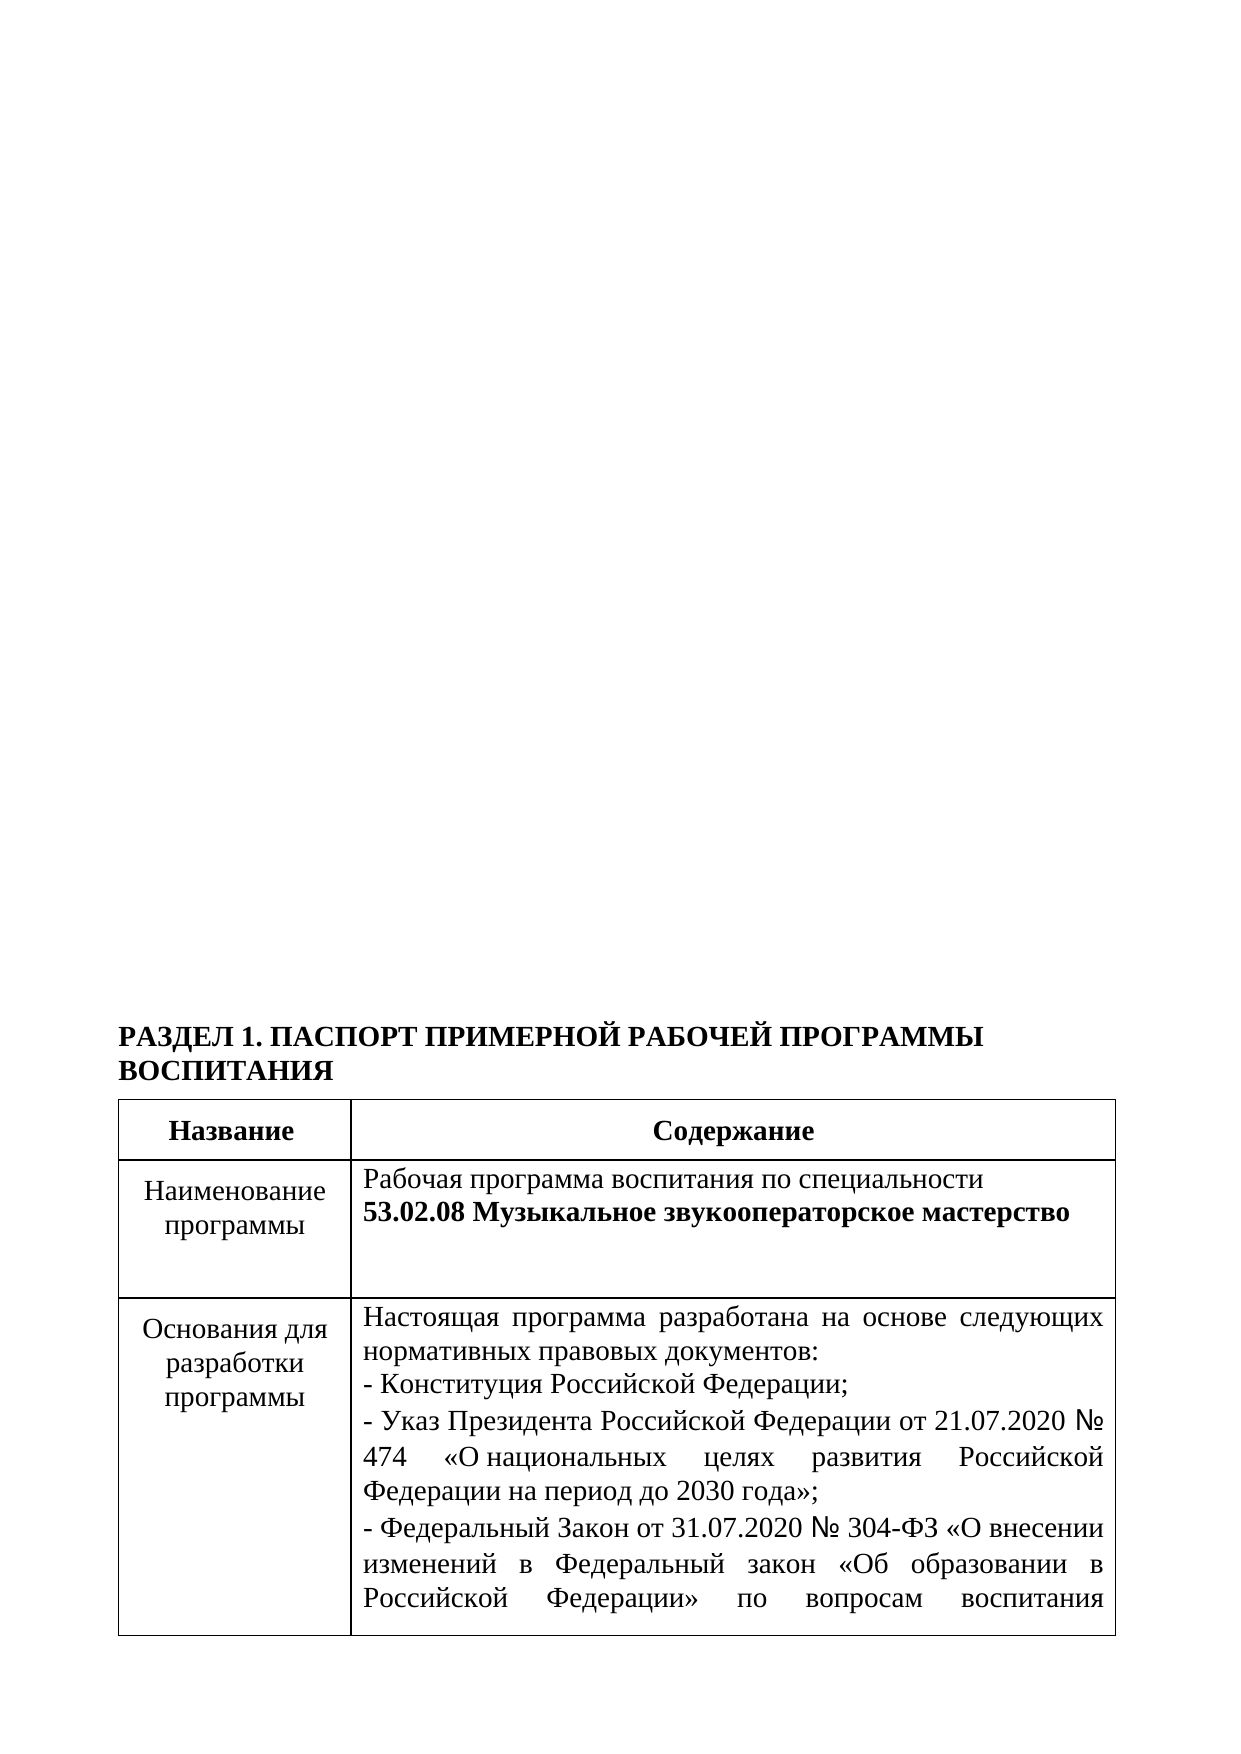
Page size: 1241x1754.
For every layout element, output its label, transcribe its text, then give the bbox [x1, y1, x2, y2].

table_cell Настоящая программа разработана на основе следующих нормативных правовых документов: - Конституция Российской Федерации; - Указ Президента Российской Федерации от 21.07.2020 № 474 «О национальных целях развития Российской Федерации на период до 2030 года»; - Федеральный Закон от 31.07.2020 № 304-ФЗ «О внесении изменений в Федеральный закон «Об образовании в Российской Федерации» по вопросам воспитания [352, 1299, 1115, 1635]
table_cell Наименование программы [119, 1161, 350, 1297]
table_cell Основания для разработки программы [119, 1299, 350, 1635]
text РАЗДЕЛ 1. ПАСПОРТ ПРИМЕРНОЙ РАБОЧЕЙ ПРОГРАММЫ ВОСПИТАНИЯ [118, 1019, 1122, 1087]
table_header Содержание [352, 1100, 1115, 1159]
table_cell Рабочая программа воспитания по специальности 53.02.08 Музыкальное звукооператорское мастерство [352, 1161, 1115, 1297]
table_header Название [119, 1100, 350, 1159]
